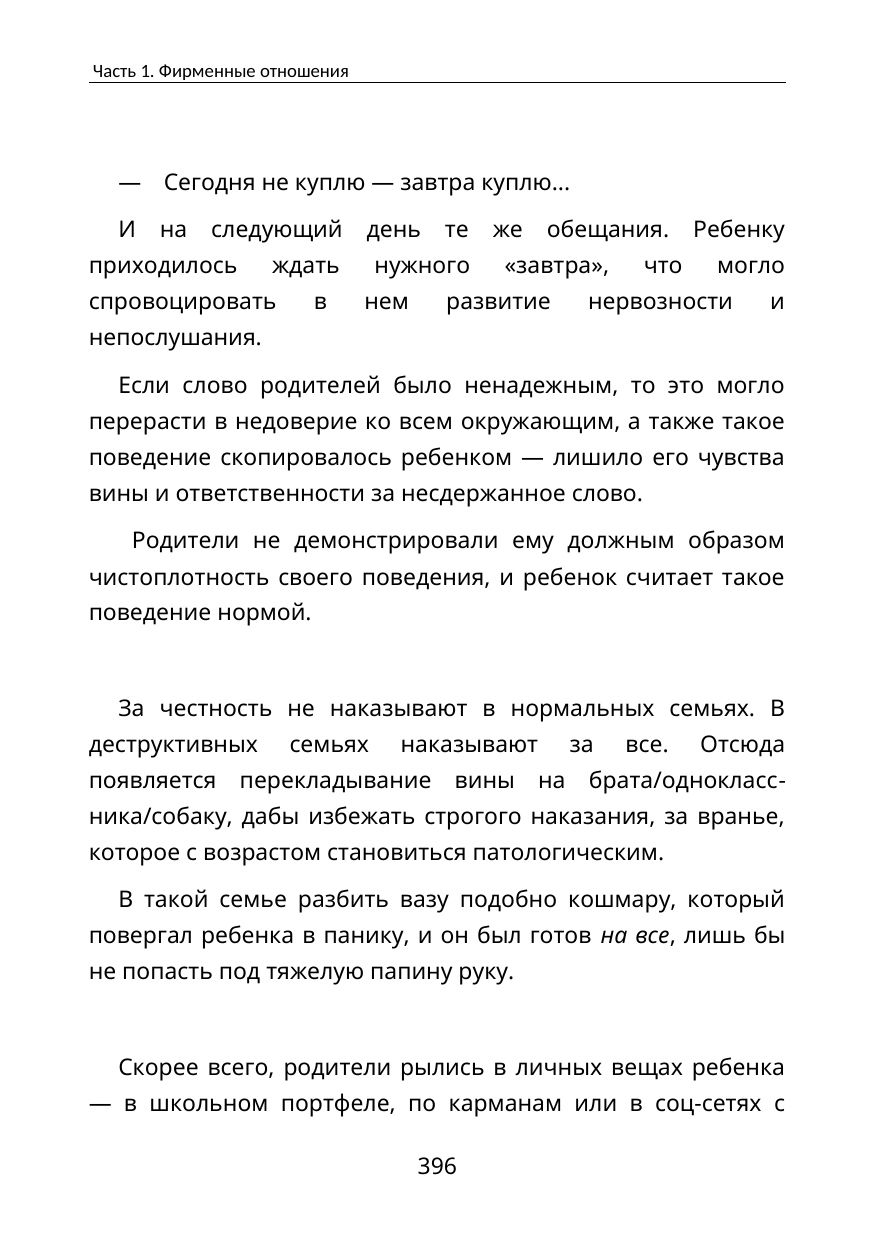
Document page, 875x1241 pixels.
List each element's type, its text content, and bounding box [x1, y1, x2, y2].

text И на следующий день те же обещания. Ребенку приходилось ждать нужного «завтра», что могло спровоцировать в нем развитие нервозности и непослушания. [88, 213, 786, 352]
text В такой семье разбить вазу подобно кошмару, который повергал ребенка в панику, и он был готов на все, лишь бы не попасть под тяжелую папину руку. [88, 883, 786, 986]
text За честность не наказывают в нормальных семьях. В деструктивных семьях наказывают за все. Отсюда появляется перекладывание вины на брата/однокласс­ника/собаку, дабы избежать строгого наказания, за вранье, которое с возрастом становиться патологическим. [88, 692, 786, 867]
list Сегодня не куплю — завтра куплю... [88, 166, 786, 197]
text Скорее всего, родители рылись в личных вещах ребенка — в школьном портфеле, по карманам или в соц-сетях с [88, 1051, 786, 1118]
text Родители не демонстрировали ему должным образом чистоплотность своего поведения, и ребенок считает такое поведение нормой. [88, 524, 786, 628]
text Если слово родителей было ненадежным, то это могло перерасти в недоверие ко всем окружающим, а также такое поведение скопировалось ребенком — лишило его чувства вины и ответственности за несдержанное слово. [88, 369, 786, 508]
